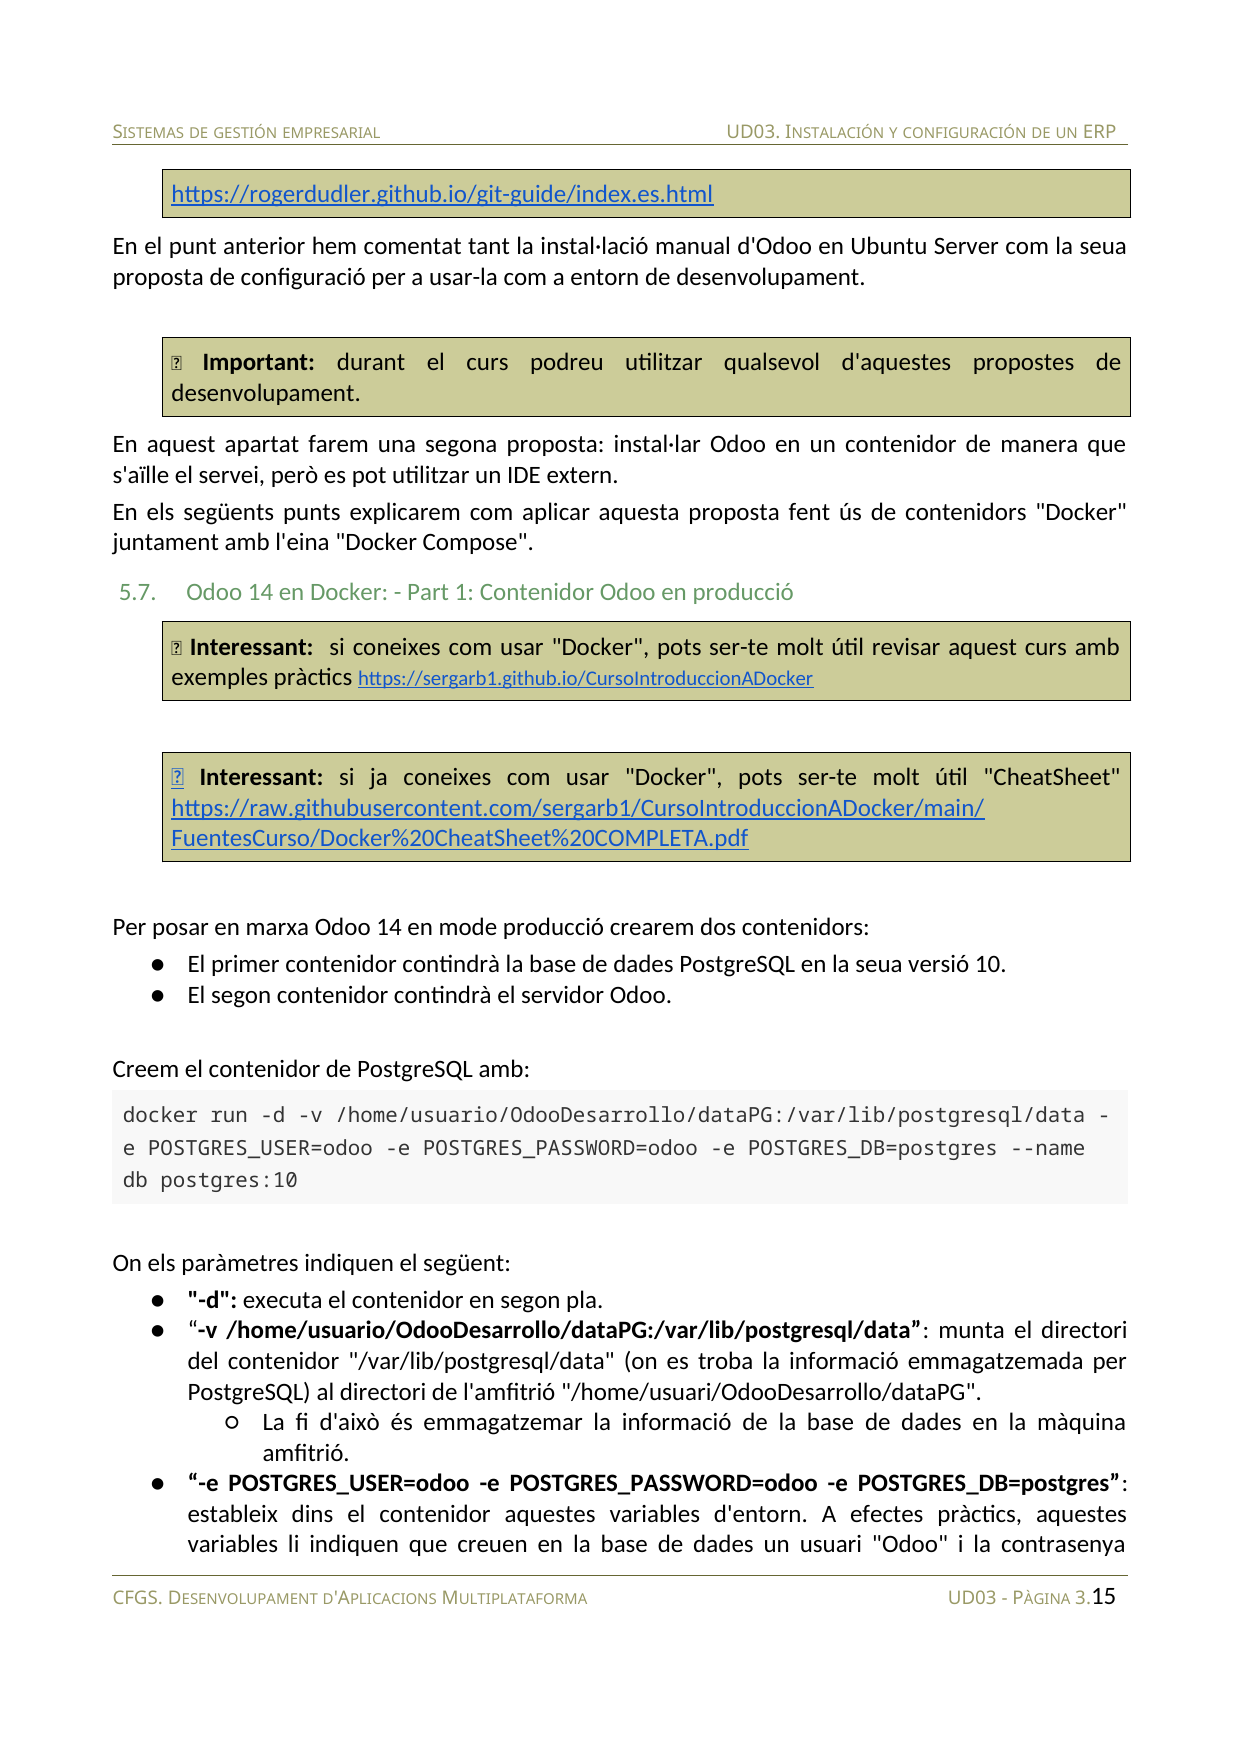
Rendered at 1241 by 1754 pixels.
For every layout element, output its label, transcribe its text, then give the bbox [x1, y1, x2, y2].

text On els paràmetres indiquen el següent: [112, 1247, 1128, 1278]
list “-v /home/usuario/OdooDesarrollo/dataPG:/var/lib/postgresql/data”: munta el directori del contenidor "/var/lib/postgresql/data" (on es troba la informació emmagatzemada per PostgreSQL) al directori de l'amfitrió "/home/usuari/OdooDesarrollo/dataPG". [150, 1314, 1128, 1406]
list "-d": executa el contenidor en segon pla. [150, 1284, 1128, 1314]
table_header docker run -d -v /home/usuario/OdooDesarrollo/dataPG:/var/lib/postgresql/data -e POSTGRES_USER=odoo -e POSTGRES_PASSWORD=odoo -e POSTGRES_DB=postgres --name db postgres:10 [112, 1090, 1128, 1204]
text En el punt anterior hem comentat tant la instal·lació manual d'Odoo en Ubuntu Server com la seua proposta de configuració per a usar-la com a entorn de desenvolupament. [112, 230, 1128, 291]
text Creem el contenidor de PostgreSQL amb: [112, 1053, 1128, 1083]
text 📖 Important: durant el curs podreu utilitzar qualsevol d'aquestes propostes de desenvolupament. [163, 338, 1130, 416]
text Per posar en marxa Odoo 14 en mode producció crearem dos contenidors: [112, 911, 1128, 942]
text 💬 Interessant: si ja coneixes com usar "Docker", pots ser-te molt útil "CheatSheet" https://raw.githubusercontent.com/sergarb1/CursoIntroduccionADocker/main/FuentesCurso/Docker%20CheatSheet%20COMPLETA.pdf [163, 753, 1130, 861]
text En els següents punts explicarem com aplicar aquesta proposta fent ús de contenidors "Docker" juntament amb l'eina "Docker Compose". [112, 496, 1128, 557]
text https://rogerdudler.github.io/git-guide/index.es.html [163, 170, 1130, 217]
list “-e POSTGRES_USER=odoo -e POSTGRES_PASSWORD=odoo -e POSTGRES_DB=postgres”: estableix dins el contenidor aquestes variables d'entorn. A efectes pràctics, aquestes variables li indiquen que creuen en la base de dades un usuari "Odoo" i la contrasenya [150, 1467, 1128, 1559]
list El primer contenidor contindrà la base de dades PostgreSQL en la seua versió 10. [150, 948, 1128, 979]
subtitle Odoo 14 en Docker: - Part 1: Contenidor Odoo en producció [156, 576, 1128, 606]
list El segon contenidor contindrà el servidor Odoo. [150, 979, 1128, 1009]
text 💬 Interessant: si coneixes com usar "Docker", pots ser-te molt útil revisar aquest curs amb exemples pràctics https://sergarb1.github.io/CursoIntroduccionADocker [163, 622, 1130, 700]
list La fi d'això és emmagatzemar la informació de la base de dades en la màquina amfitrió. [225, 1406, 1128, 1467]
text En aquest apartat farem una segona proposta: instal·lar Odoo en un contenidor de manera que s'aïlle el servei, però es pot utilitzar un IDE extern. [112, 428, 1128, 489]
